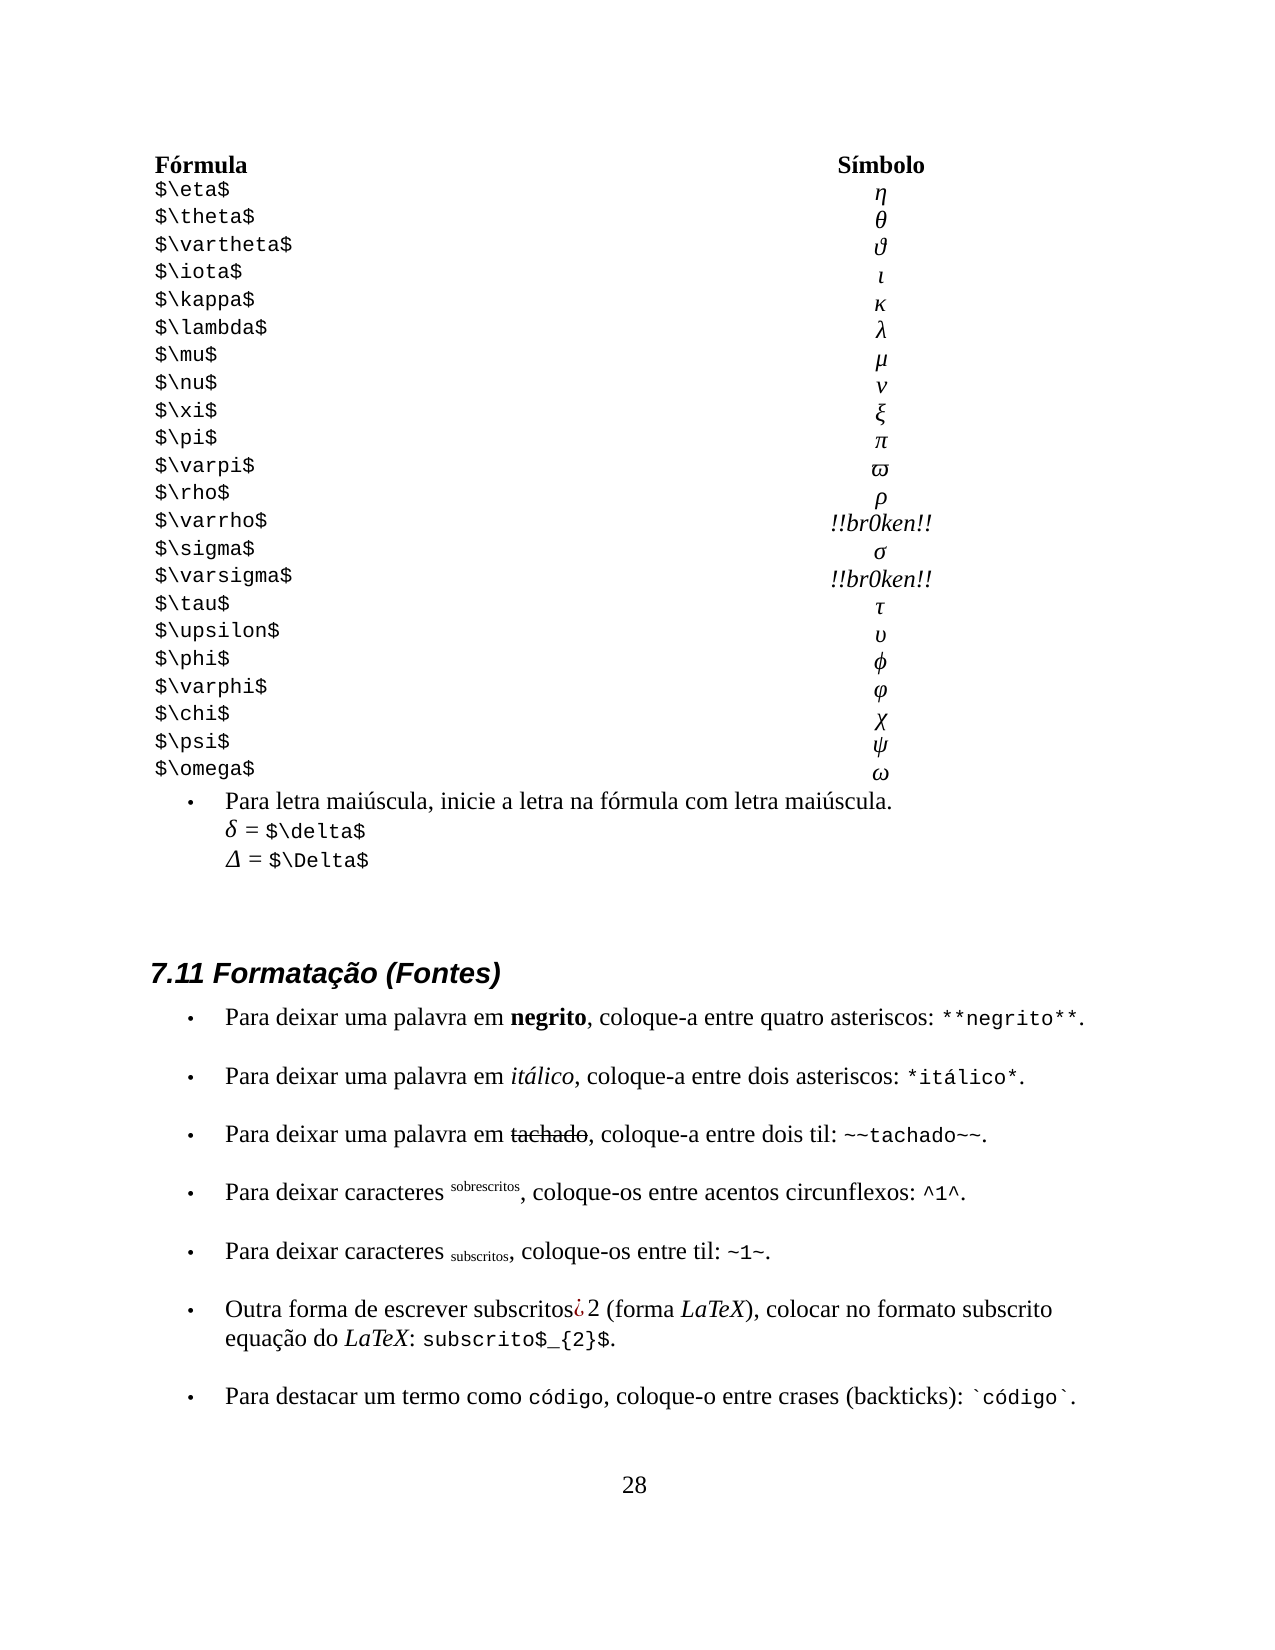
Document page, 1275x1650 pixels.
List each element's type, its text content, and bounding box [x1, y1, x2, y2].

table_cell [638, 620, 1125, 648]
table_cell [638, 179, 1125, 206]
table_cell $\tau$ [150, 593, 637, 620]
table_cell [638, 317, 1125, 344]
table_cell [638, 455, 1125, 482]
list Para deixar uma palavra em itálico, coloque-a entre dois asteriscos: *itálico*. [187, 1061, 1125, 1119]
table_cell $\kappa$ [150, 289, 637, 317]
table_cell $\theta$ [150, 206, 637, 234]
table_cell $\nu$ [150, 372, 637, 399]
table_cell $\mu$ [150, 344, 637, 372]
table_cell [638, 731, 1125, 758]
list Para destacar um termo como código, coloque-o entre crases (backticks): `código`. [187, 1381, 1125, 1439]
table_cell $\vartheta$ [150, 234, 637, 262]
table_header Fórmula [150, 150, 637, 179]
table_cell [638, 400, 1125, 427]
table_cell $\sigma$ [150, 538, 637, 565]
table_cell [638, 234, 1125, 262]
table_cell [638, 510, 1125, 538]
list Para deixar caracteres sobrescritos, coloque-os entre acentos circunflexos: ^1^. [187, 1177, 1125, 1236]
table_cell $\omega$ [150, 759, 637, 786]
table_cell [638, 648, 1125, 676]
table_cell [638, 593, 1125, 620]
table_cell $\varsigma$ [150, 565, 637, 593]
table_cell $\xi$ [150, 400, 637, 427]
table_cell [638, 372, 1125, 399]
table_cell [638, 538, 1125, 565]
list Para letra maiúscula, inicie a letra na fórmula com letra maiúscula. = $\delta$ = $\Delta$ [187, 786, 1125, 903]
table_cell [638, 483, 1125, 510]
table_header Símbolo [638, 150, 1125, 179]
table_cell $\upsilon$ [150, 620, 637, 648]
table_cell [638, 759, 1125, 786]
table_cell [638, 289, 1125, 317]
list Para deixar caracteres subscritos, coloque-os entre til: ~1~. [187, 1236, 1125, 1294]
table_cell $\lambda$ [150, 317, 637, 344]
table_cell [638, 427, 1125, 455]
table_cell $\pi$ [150, 427, 637, 455]
list Outra forma de escrever subscritos (forma LaTeX), colocar no formato subscrito equação do LaTeX: subscrito$_{2}$. [187, 1294, 1125, 1381]
list Para deixar uma palavra em tachado, coloque-a entre dois til: ~~tachado~~. [187, 1119, 1125, 1177]
table_cell $\phi$ [150, 648, 637, 676]
table_cell [638, 676, 1125, 703]
table_cell $\rho$ [150, 483, 637, 510]
table_cell $\varrho$ [150, 510, 637, 538]
list Para deixar uma palavra em negrito, coloque-a entre quatro asteriscos: **negrito**. [187, 1002, 1125, 1061]
subtitle 7.11 Formatação (Fontes) [150, 956, 1125, 990]
table_cell $\varpi$ [150, 455, 637, 482]
table_cell [638, 703, 1125, 731]
table_cell $\iota$ [150, 262, 637, 289]
table_cell [638, 565, 1125, 593]
table_cell $\psi$ [150, 731, 637, 758]
table_cell $\varphi$ [150, 676, 637, 703]
table_cell [638, 344, 1125, 372]
table_cell $\chi$ [150, 703, 637, 731]
table_cell $\eta$ [150, 179, 637, 206]
table_cell [638, 206, 1125, 234]
table_cell [638, 262, 1125, 289]
